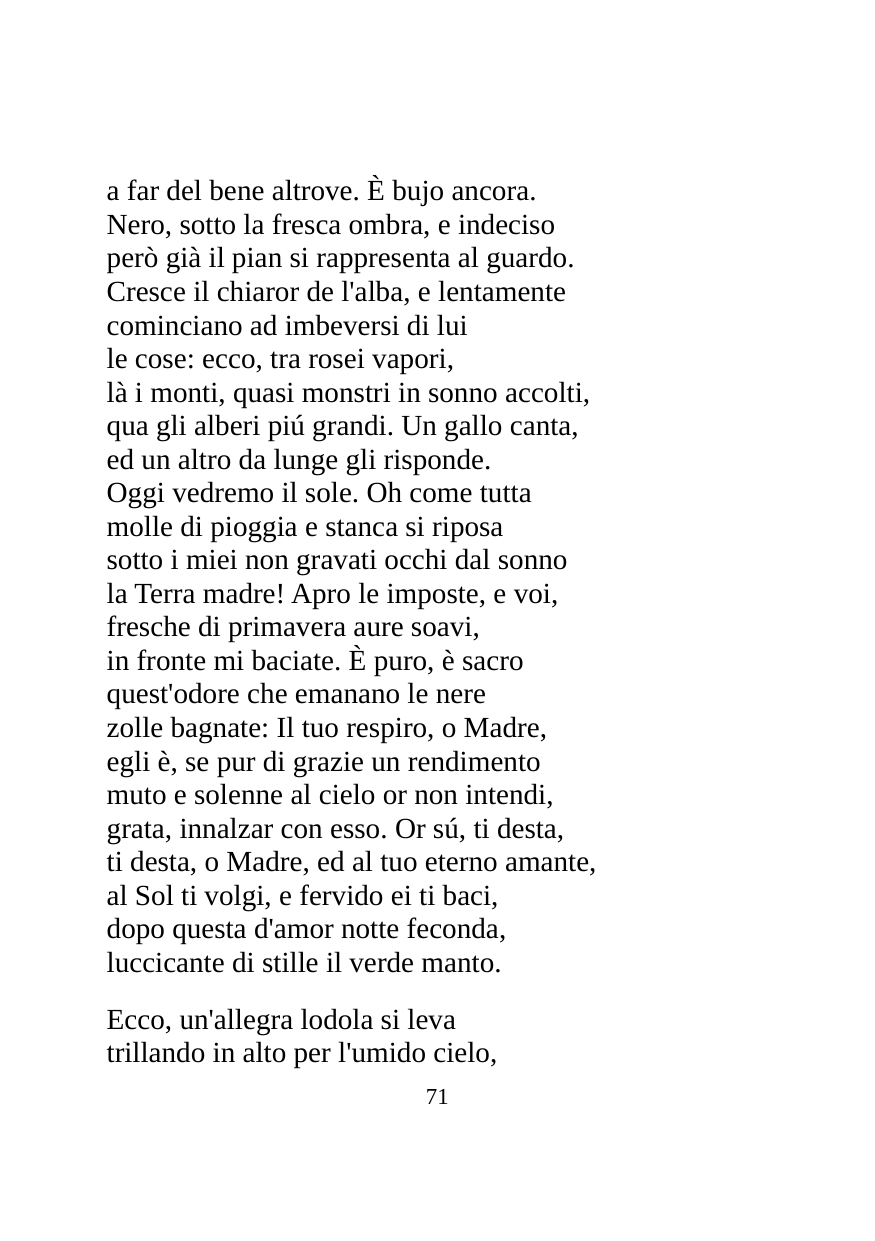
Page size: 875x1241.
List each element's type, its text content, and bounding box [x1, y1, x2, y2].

text là i monti, quasi monstri in sonno accolti, [106, 375, 768, 408]
text fresche di primavera aure soavi, [106, 609, 768, 643]
text egli è, se pur di grazie un rendimento [106, 744, 768, 777]
text la Terra madre! Apro le imposte, e voi, [106, 576, 768, 609]
text qua gli alberi piú grandi. Un gallo canta, [106, 408, 768, 442]
text grata, innalzar con esso. Or sú, ti desta, [106, 811, 768, 844]
text muto e solenne al cielo or non intendi, [106, 777, 768, 811]
text ed un altro da lunge gli risponde. [106, 442, 768, 475]
text luccicante di stille il verde manto. [106, 945, 768, 978]
text zolle bagnate: Il tuo respiro, o Madre, [106, 710, 768, 744]
text al Sol ti volgi, e fervido ei ti baci, [106, 878, 768, 911]
text però già il pian si rappresenta al guardo. [106, 241, 768, 274]
text ti desta, o Madre, ed al tuo eterno amante, [106, 844, 768, 878]
text a far del bene altrove. È bujo ancora. [106, 173, 768, 207]
text cominciano ad imbeversi di lui [106, 308, 768, 341]
text trillando in alto per l'umido cielo, [106, 1036, 768, 1069]
text Ecco, un'allegra lodola si leva [106, 1002, 768, 1036]
text dopo questa d'amor notte feconda, [106, 911, 768, 945]
text Nero, sotto la fresca ombra, e indeciso [106, 207, 768, 241]
text in fronte mi baciate. È puro, è sacro [106, 643, 768, 677]
text quest'odore che emanano le nere [106, 677, 768, 710]
text Cresce il chiaror de l'alba, e lentamente [106, 274, 768, 308]
text molle di pioggia e stanca si riposa [106, 509, 768, 542]
text Oggi vedremo il sole. Oh come tutta [106, 475, 768, 509]
text sotto i miei non gravati occhi dal sonno [106, 542, 768, 576]
text le cose: ecco, tra rosei vapori, [106, 341, 768, 375]
